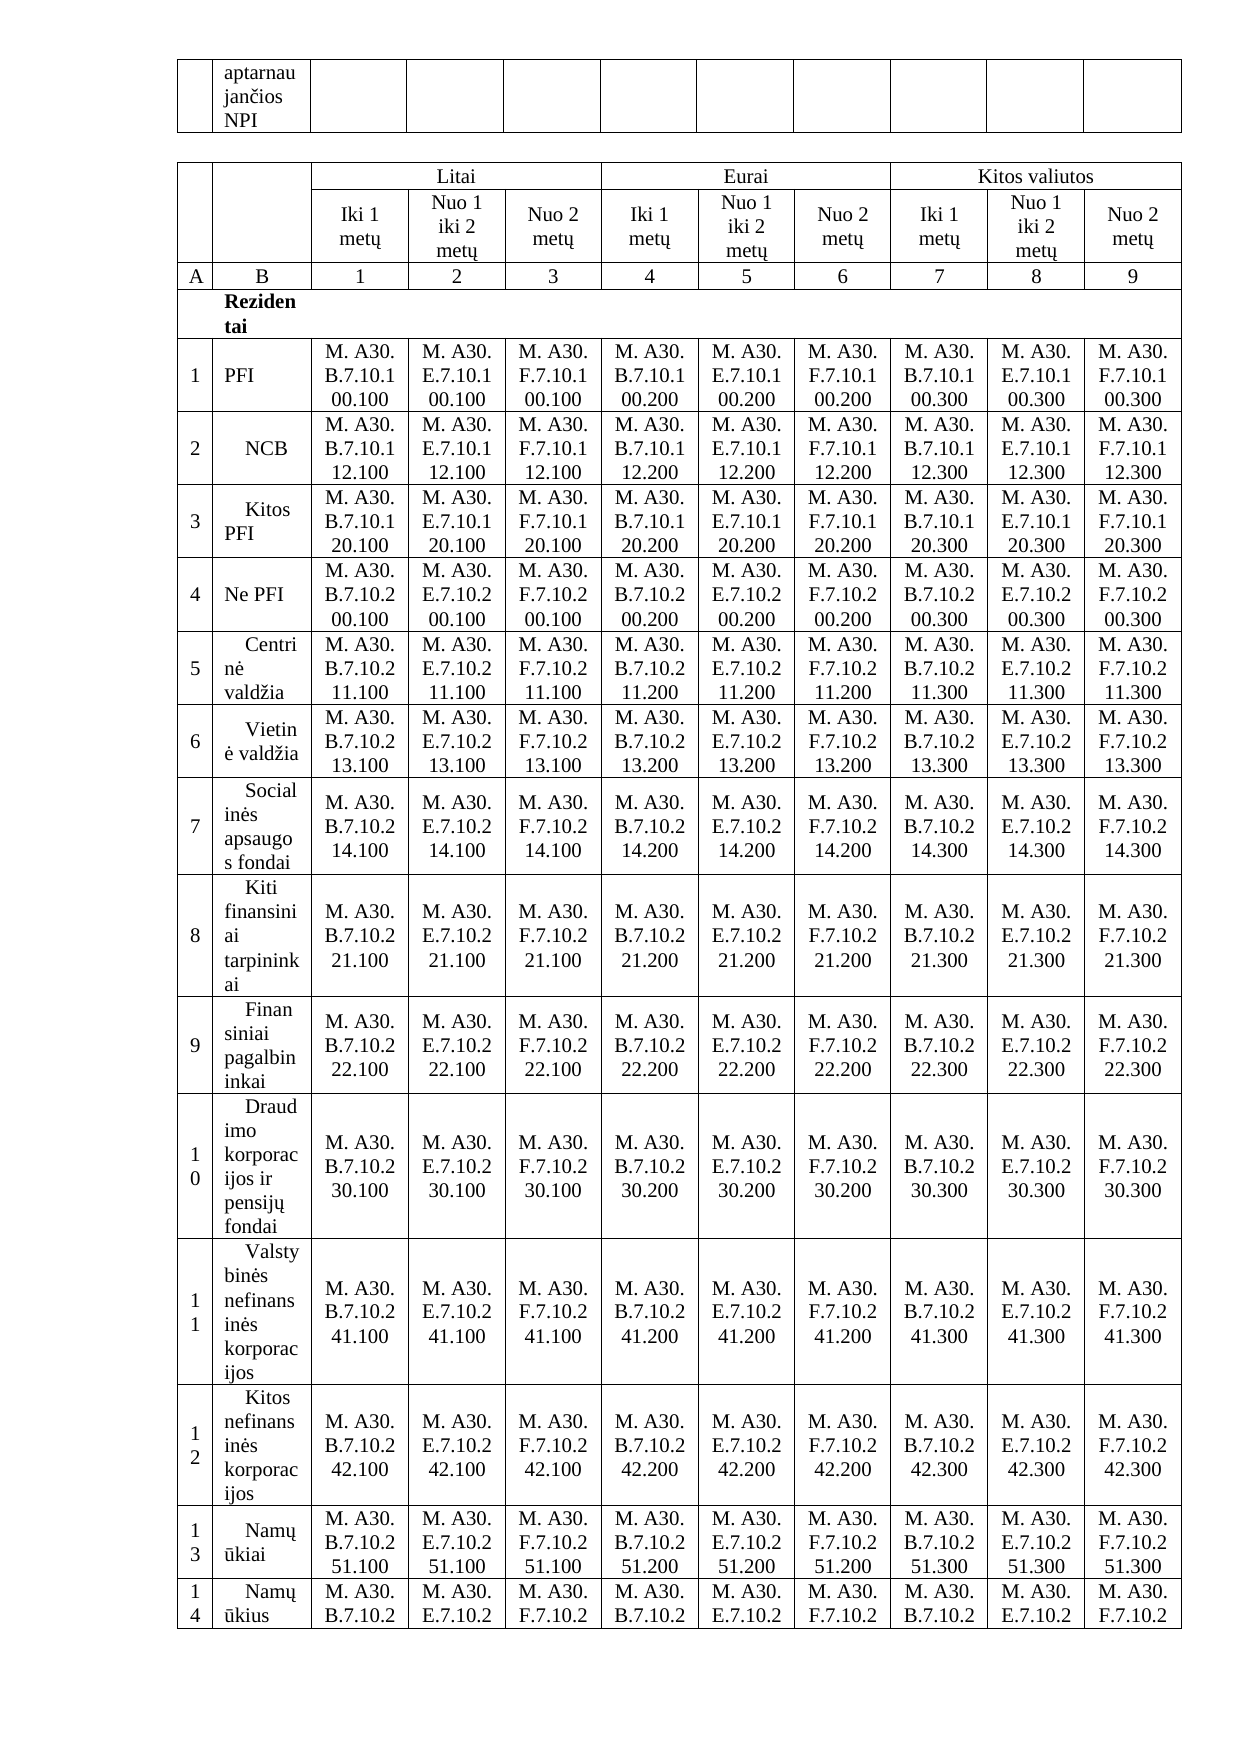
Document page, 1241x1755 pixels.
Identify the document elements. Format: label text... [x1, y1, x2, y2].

table_cell Iki 1 metų [891, 190, 987, 262]
table_cell M. A30. B.7.10.100.200 [602, 339, 698, 411]
table_cell M. A30. E.7.10.200.100 [409, 558, 505, 631]
table_cell [601, 60, 696, 132]
table_cell M. A30. F.7.10.112.300 [1085, 412, 1181, 484]
table_cell M. A30. B.7.10.211.200 [602, 632, 698, 704]
table_cell M. A30. E.7.10.2 [699, 1579, 794, 1627]
table_cell Iki 1 metų [602, 190, 698, 262]
table_cell Nuo 2 metų [1085, 190, 1181, 262]
table_cell M. A30. F.7.10.213.200 [795, 705, 890, 777]
table_cell Kitos nefinansinės korporacijos [213, 1385, 311, 1505]
table_cell M. A30. F.7.10.230.200 [795, 1094, 890, 1238]
table_cell Iki 1 metų [312, 190, 408, 262]
table_cell [178, 60, 212, 132]
table_cell [409, 290, 505, 338]
table_cell Nuo 1 iki 2 metų [699, 190, 794, 262]
table_cell M. A30. E.7.10.241.200 [699, 1239, 794, 1384]
table_cell [794, 60, 890, 132]
table_cell M. A30. B.7.10.230.300 [891, 1094, 987, 1238]
table_cell M. A30. B.7.10.213.100 [312, 705, 408, 777]
table_cell M. A30. F.7.10.242.300 [1085, 1385, 1181, 1505]
table_cell 2 [409, 263, 505, 288]
table_cell M. A30. B.7.10.251.200 [602, 1506, 698, 1578]
table_cell M. A30. F.7.10.2 [795, 1579, 890, 1627]
table_cell [987, 60, 1083, 132]
table_cell M. A30. F.7.10.251.200 [795, 1506, 890, 1578]
table_cell M. A30. E.7.10.241.100 [409, 1239, 505, 1384]
table_cell [795, 290, 891, 338]
table_cell M. A30. E.7.10.214.300 [988, 778, 1084, 874]
table_cell [988, 290, 1084, 338]
table_cell M. A30. B.7.10.112.100 [312, 412, 408, 484]
table_cell 7 [178, 778, 212, 874]
table_cell M. A30. E.7.10.242.100 [409, 1385, 505, 1505]
table_cell M. A30. F.7.10.214.200 [795, 778, 890, 874]
table_cell M. A30. F.7.10.200.300 [1085, 558, 1181, 631]
table_cell M. A30. F.7.10.211.100 [506, 632, 601, 704]
table_cell M. A30. E.7.10.242.300 [988, 1385, 1084, 1505]
table_cell M. A30. B.7.10.120.200 [602, 485, 698, 557]
table_cell Centrinė valdžia [213, 632, 311, 704]
table_cell M. A30. E.7.10.251.100 [409, 1506, 505, 1578]
table_cell M. A30. B.7.10.222.100 [312, 997, 408, 1093]
table_cell M. A30. F.7.10.251.300 [1085, 1506, 1181, 1578]
table_cell M. A30. F.7.10.222.200 [795, 997, 890, 1093]
table_cell M. A30. E.7.10.112.100 [409, 412, 505, 484]
table_cell M. A30. B.7.10.200.300 [891, 558, 987, 631]
table_cell [698, 290, 795, 338]
table_cell Nuo 1 iki 2 metų [988, 190, 1084, 262]
table_cell M. A30. B.7.10.100.100 [312, 339, 408, 411]
table_cell M. A30. E.7.10.120.300 [988, 485, 1084, 557]
table_cell M. A30. B.7.10.241.100 [312, 1239, 408, 1384]
table_cell M. A30. B.7.10.241.300 [891, 1239, 987, 1384]
table_cell M. A30. F.7.10.221.100 [506, 875, 601, 996]
table_cell Ne PFI [213, 558, 311, 631]
table_cell aptarnaujančios NPI [213, 60, 310, 132]
table_cell 5 [178, 632, 212, 704]
table_cell M. A30. F.7.10.241.300 [1085, 1239, 1181, 1384]
table_cell 14 [178, 1579, 212, 1627]
table_cell M. A30. F.7.10.230.100 [506, 1094, 601, 1238]
table_cell M. A30. B.7.10.120.100 [312, 485, 408, 557]
table_cell M. A30. B.7.10.242.200 [602, 1385, 698, 1505]
table_cell M. A30. F.7.10.2 [1085, 1579, 1181, 1627]
table_cell M. A30. E.7.10.200.300 [988, 558, 1084, 631]
table_cell M. A30. E.7.10.213.300 [988, 705, 1084, 777]
table_cell M. A30. F.7.10.213.100 [506, 705, 601, 777]
table_cell M. A30. B.7.10.211.100 [312, 632, 408, 704]
table_cell M. A30. F.7.10.242.100 [506, 1385, 601, 1505]
table_cell M. A30. B.7.10.221.100 [312, 875, 408, 996]
table_cell M. A30. E.7.10.251.300 [988, 1506, 1084, 1578]
table_cell 6 [795, 263, 890, 288]
table_cell 11 [178, 1239, 212, 1384]
table_cell M. A30. B.7.10.2 [891, 1579, 987, 1627]
table_cell Kitos PFI [213, 485, 311, 557]
table_header [178, 163, 212, 262]
table_cell M. A30. F.7.10.213.300 [1085, 705, 1181, 777]
table_cell M. A30. F.7.10.214.100 [506, 778, 601, 874]
table_cell 9 [1085, 263, 1181, 288]
table_cell 2 [178, 412, 212, 484]
table_cell Kiti finansiniai tarpininkai [213, 875, 311, 996]
table_header [213, 163, 311, 262]
table_cell 7 [891, 263, 987, 288]
table_cell [311, 60, 406, 132]
table_cell Draudimo korporacijos ir pensijų fondai [213, 1094, 311, 1238]
table_cell M. A30. E.7.10.211.100 [409, 632, 505, 704]
table_cell M. A30. E.7.10.200.200 [699, 558, 794, 631]
table_cell M. A30. F.7.10.200.100 [506, 558, 601, 631]
table_cell A [178, 263, 212, 288]
table_cell M. A30. F.7.10.200.200 [795, 558, 890, 631]
table_cell Nuo 2 metų [506, 190, 601, 262]
table_cell M. A30. E.7.10.230.200 [699, 1094, 794, 1238]
table_header Eurai [602, 163, 890, 189]
table_cell Vietinė valdžia [213, 705, 311, 777]
table_cell M. A30. F.7.10.211.200 [795, 632, 890, 704]
table_cell M. A30. B.7.10.214.300 [891, 778, 987, 874]
table_cell M. A30. F.7.10.241.100 [506, 1239, 601, 1384]
table_cell M. A30. B.7.10.214.200 [602, 778, 698, 874]
table_cell 12 [178, 1385, 212, 1505]
table_cell M. A30. B.7.10.213.200 [602, 705, 698, 777]
table_cell [505, 290, 601, 338]
table_cell Namų ūkius [213, 1579, 311, 1627]
table_cell Valstybinės nefinansinės korporacijos [213, 1239, 311, 1384]
table_cell M. A30. E.7.10.2 [988, 1579, 1084, 1627]
table_cell 8 [988, 263, 1084, 288]
table_cell Namų ūkiai [213, 1506, 311, 1578]
table_cell M. A30. E.7.10.120.200 [699, 485, 794, 557]
table_cell M. A30. F.7.10.112.100 [506, 412, 601, 484]
table_cell M. A30. E.7.10.221.100 [409, 875, 505, 996]
table_cell 8 [178, 875, 212, 996]
table_cell M. A30. B.7.10.222.200 [602, 997, 698, 1093]
table_cell M. A30. E.7.10.222.300 [988, 997, 1084, 1093]
table_cell M. A30. B.7.10.112.200 [602, 412, 698, 484]
table_cell M. A30. B.7.10.200.200 [602, 558, 698, 631]
table_cell M. A30. E.7.10.120.100 [409, 485, 505, 557]
table_cell M. A30. E.7.10.214.200 [699, 778, 794, 874]
table_cell M. A30. E.7.10.230.300 [988, 1094, 1084, 1238]
table_cell 4 [602, 263, 698, 288]
table_cell M. A30. B.7.10.241.200 [602, 1239, 698, 1384]
table_cell B [213, 263, 311, 288]
table_cell M. A30. E.7.10.211.200 [699, 632, 794, 704]
table_cell Rezidentai [213, 290, 311, 338]
table_cell M. A30. E.7.10.211.300 [988, 632, 1084, 704]
table_cell M. A30. E.7.10.213.200 [699, 705, 794, 777]
table_cell M. A30. F.7.10.242.200 [795, 1385, 890, 1505]
table_cell 9 [178, 997, 212, 1093]
table_cell M. A30. B.7.10.221.300 [891, 875, 987, 996]
table_cell M. A30. F.7.10.230.300 [1085, 1094, 1181, 1238]
table_cell [601, 290, 698, 338]
table_cell [178, 290, 213, 338]
table_cell M. A30. B.7.10.230.100 [312, 1094, 408, 1238]
table_cell Finansiniai pagalbininkai [213, 997, 311, 1093]
table_cell M. A30. F.7.10.222.300 [1085, 997, 1181, 1093]
table_cell 1 [178, 339, 212, 411]
table_cell 4 [178, 558, 212, 631]
table_cell M. A30. E.7.10.112.300 [988, 412, 1084, 484]
table_cell [697, 60, 793, 132]
table_cell M. A30. B.7.10.251.100 [312, 1506, 408, 1578]
table_cell [1084, 60, 1181, 132]
table_cell M. A30. F.7.10.120.100 [506, 485, 601, 557]
table_cell M. A30. F.7.10.120.300 [1085, 485, 1181, 557]
table_cell M. A30. E.7.10.100.100 [409, 339, 505, 411]
table_cell M. A30. E.7.10.221.300 [988, 875, 1084, 996]
table_cell M. A30. F.7.10.222.100 [506, 997, 601, 1093]
table_cell M. A30. F.7.10.251.100 [506, 1506, 601, 1578]
table_cell M. A30. B.7.10.120.300 [891, 485, 987, 557]
table_cell NCB [213, 412, 311, 484]
table_cell M. A30. B.7.10.214.100 [312, 778, 408, 874]
table_cell 6 [178, 705, 212, 777]
table_cell M. A30. E.7.10.213.100 [409, 705, 505, 777]
table_cell M. A30. B.7.10.251.300 [891, 1506, 987, 1578]
table_cell M. A30. E.7.10.222.100 [409, 997, 505, 1093]
table_cell M. A30. E.7.10.100.300 [988, 339, 1084, 411]
table_cell M. A30. E.7.10.251.200 [699, 1506, 794, 1578]
table_cell [891, 290, 988, 338]
table_cell M. A30. F.7.10.211.300 [1085, 632, 1181, 704]
table_cell M. A30. B.7.10.100.300 [891, 339, 987, 411]
table_cell [504, 60, 600, 132]
table_cell 3 [178, 485, 212, 557]
table_cell [311, 290, 408, 338]
table_cell 3 [506, 263, 601, 288]
table_cell M. A30. F.7.10.2 [506, 1579, 601, 1627]
table_cell M. A30. B.7.10.2 [602, 1579, 698, 1627]
table_cell Nuo 2 metų [795, 190, 890, 262]
table_cell M. A30. B.7.10.2 [312, 1579, 408, 1627]
table_cell M. A30. E.7.10.221.200 [699, 875, 794, 996]
table_cell M. A30. E.7.10.112.200 [699, 412, 794, 484]
table_cell M. A30. B.7.10.222.300 [891, 997, 987, 1093]
table_cell M. A30. E.7.10.214.100 [409, 778, 505, 874]
table_cell M. A30. B.7.10.230.200 [602, 1094, 698, 1238]
table_cell M. A30. B.7.10.242.300 [891, 1385, 987, 1505]
table_cell M. A30. F.7.10.100.300 [1085, 339, 1181, 411]
table_cell M. A30. E.7.10.242.200 [699, 1385, 794, 1505]
table_cell M. A30. F.7.10.221.200 [795, 875, 890, 996]
table_cell M. A30. B.7.10.211.300 [891, 632, 987, 704]
table_header Litai [312, 163, 601, 189]
table_cell M. A30. B.7.10.242.100 [312, 1385, 408, 1505]
table_header Kitos valiutos [891, 163, 1181, 189]
table_cell Nuo 1 iki 2 metų [409, 190, 505, 262]
table_cell 1 [312, 263, 408, 288]
table_cell M. A30. E.7.10.100.200 [699, 339, 794, 411]
table_cell M. A30. F.7.10.120.200 [795, 485, 890, 557]
table_cell M. A30. F.7.10.221.300 [1085, 875, 1181, 996]
table_cell M. A30. F.7.10.241.200 [795, 1239, 890, 1384]
table_cell M. A30. E.7.10.222.200 [699, 997, 794, 1093]
table_cell M. A30. E.7.10.230.100 [409, 1094, 505, 1238]
table_cell [1085, 290, 1181, 338]
table_cell M. A30. E.7.10.241.300 [988, 1239, 1084, 1384]
table_cell [891, 60, 986, 132]
table_cell M. A30. B.7.10.213.300 [891, 705, 987, 777]
table_cell 13 [178, 1506, 212, 1578]
table_cell M. A30. F.7.10.214.300 [1085, 778, 1181, 874]
table_cell M. A30. F.7.10.100.100 [506, 339, 601, 411]
table_cell M. A30. B.7.10.200.100 [312, 558, 408, 631]
table_cell Socialinės apsaugos fondai [213, 778, 311, 874]
table_cell M. A30. B.7.10.221.200 [602, 875, 698, 996]
table_cell M. A30. B.7.10.112.300 [891, 412, 987, 484]
table_cell 5 [699, 263, 794, 288]
table_cell M. A30. F.7.10.112.200 [795, 412, 890, 484]
table_cell PFI [213, 339, 311, 411]
table_cell M. A30. E.7.10.2 [409, 1579, 505, 1627]
table_cell M. A30. F.7.10.100.200 [795, 339, 890, 411]
table_cell 10 [178, 1094, 212, 1238]
table_cell [407, 60, 503, 132]
